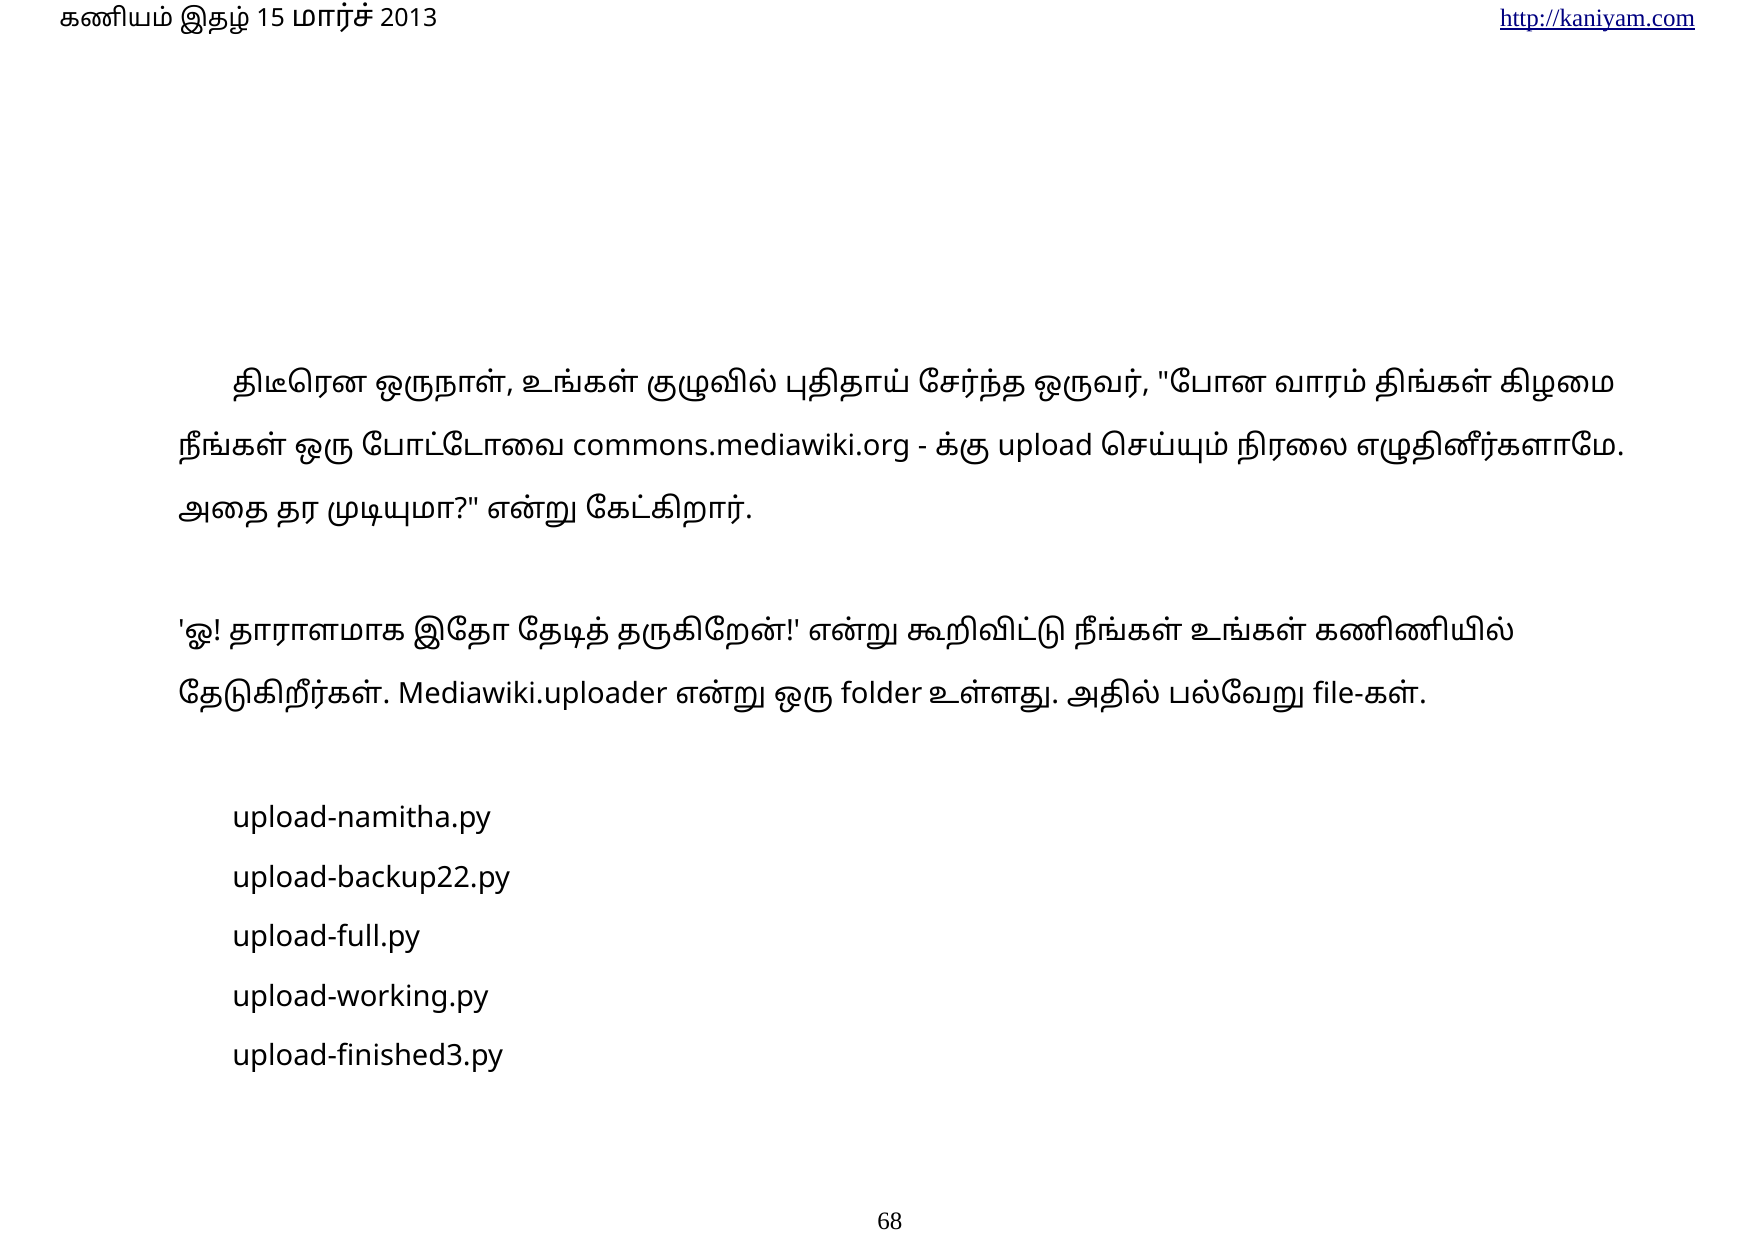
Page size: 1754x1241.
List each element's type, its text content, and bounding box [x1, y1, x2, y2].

text upload-working.py [178, 975, 1695, 1014]
text upload-full.py [178, 915, 1695, 955]
text upload-namitha.py [178, 796, 1695, 836]
text திடீரென ஒருநாள், உங்கள் குழுவில் புதிதாய் சேர்ந்த ஒருவர், "போன வாரம் திங்கள் கிழமை நீங்கள் ஒரு போட்டோவை commons.mediawiki.org - க்கு upload செய்யும் நிரலை எழுதினீர்களாமே. அதை தர முடியுமா?" என்று கேட்கிறார். 'ஓ! தாராளமாக இதோ தேடித் தருகிறேன்!' என்று கூறிவிட்டு நீங்கள் உங்கள் கணிணியில் தேடுகிறீர்கள். Mediawiki.uploader என்று ஒரு folderஉள்ளது. அதில் பல்வேறு file-கள். [178, 362, 1695, 715]
text upload-finished3.py [178, 1034, 1695, 1074]
text upload-backup22.py [178, 856, 1695, 896]
